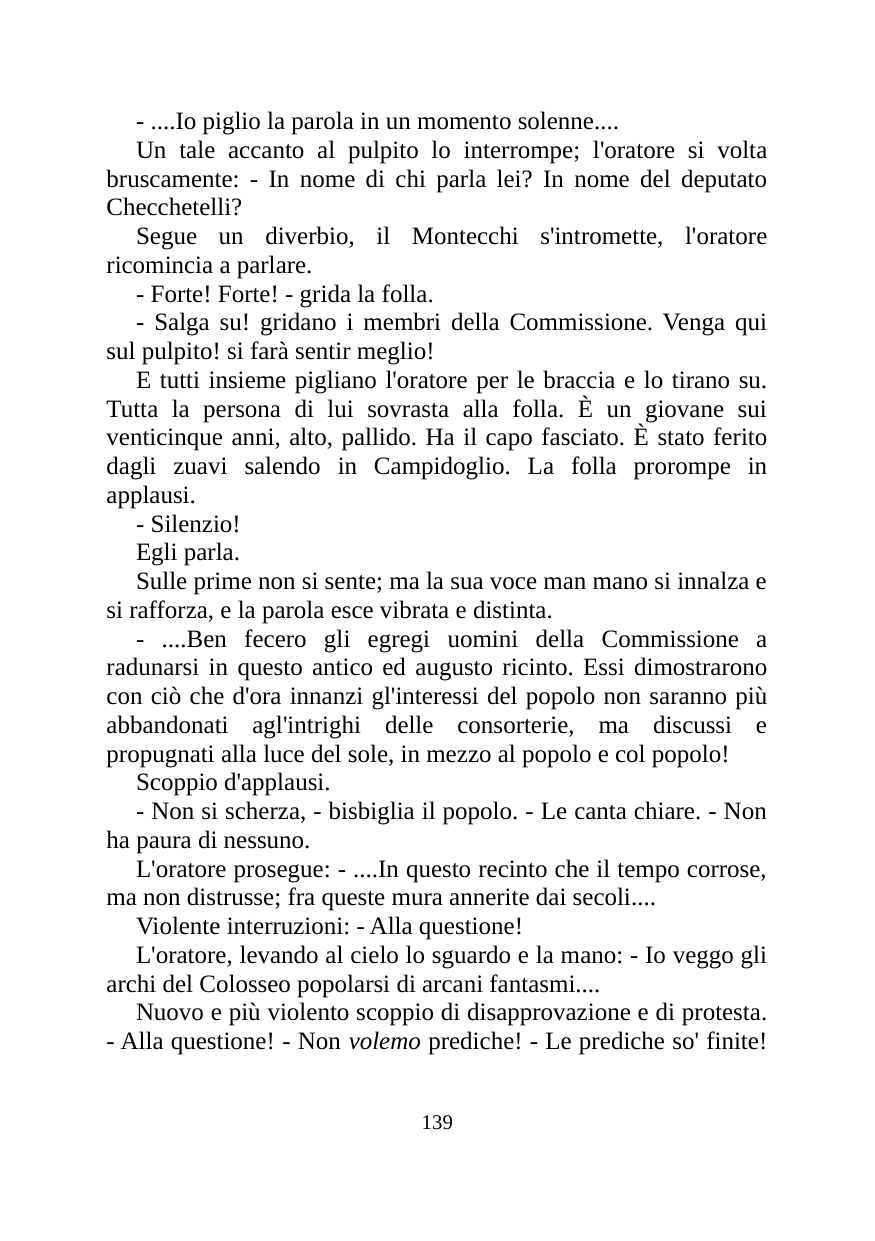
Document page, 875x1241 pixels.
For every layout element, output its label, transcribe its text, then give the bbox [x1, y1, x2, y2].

text Nuovo e più violento scoppio di disapprovazione e di protesta. - Alla questione! - Non volemo prediche! - Le prediche so' finite! [106, 997, 768, 1055]
text Sulle prime non si sente; ma la sua voce man mano si innalza e si rafforza, e la parola esce vibrata e distinta. [106, 566, 768, 624]
text E tutti insieme pigliano l'oratore per le braccia e lo tirano su. Tutta la persona di lui sovrasta alla folla. È un giovane sui venticinque anni, alto, pallido. Ha il capo fasciato. È stato ferito dagli zuavi salendo in Campidoglio. La folla prorompe in applausi. [106, 365, 768, 509]
text Un tale accanto al pulpito lo interrompe; l'oratore si volta bruscamente: - In nome di chi parla lei? In nome del deputato Checchetelli? [106, 135, 768, 221]
text Violente interruzioni: - Alla questione! [106, 911, 768, 940]
text - Forte! Forte! - grida la folla. [106, 279, 768, 307]
text Egli parla. [106, 537, 768, 566]
text - ....Ben fecero gli egregi uomini della Commissione a radunarsi in questo antico ed augusto ricinto. Essi dimostrarono con ciò che d'ora innanzi gl'interessi del popolo non saranno più abbandonati agl'intrighi delle consorterie, ma discussi e propugnati alla luce del sole, in mezzo al popolo e col popolo! [106, 624, 768, 767]
text - Silenzio! [106, 509, 768, 537]
text - Salga su! gridano i membri della Commissione. Venga qui sul pulpito! si farà sentir meglio! [106, 307, 768, 365]
text - ....Io piglio la parola in un momento solenne.... [106, 106, 768, 135]
text L'oratore prosegue: - ....In questo recinto che il tempo corrose, ma non distrusse; fra queste mura annerite dai secoli.... [106, 854, 768, 911]
text - Non si scherza, - bisbiglia il popolo. - Le canta chiare. - Non ha paura di nessuno. [106, 796, 768, 854]
text L'oratore, levando al cielo lo sguardo e la mano: - Io veggo gli archi del Colosseo popolarsi di arcani fantasmi.... [106, 940, 768, 997]
text Segue un diverbio, il Montecchi s'intromette, l'oratore ricomincia a parlare. [106, 221, 768, 279]
text Scoppio d'applausi. [106, 767, 768, 796]
